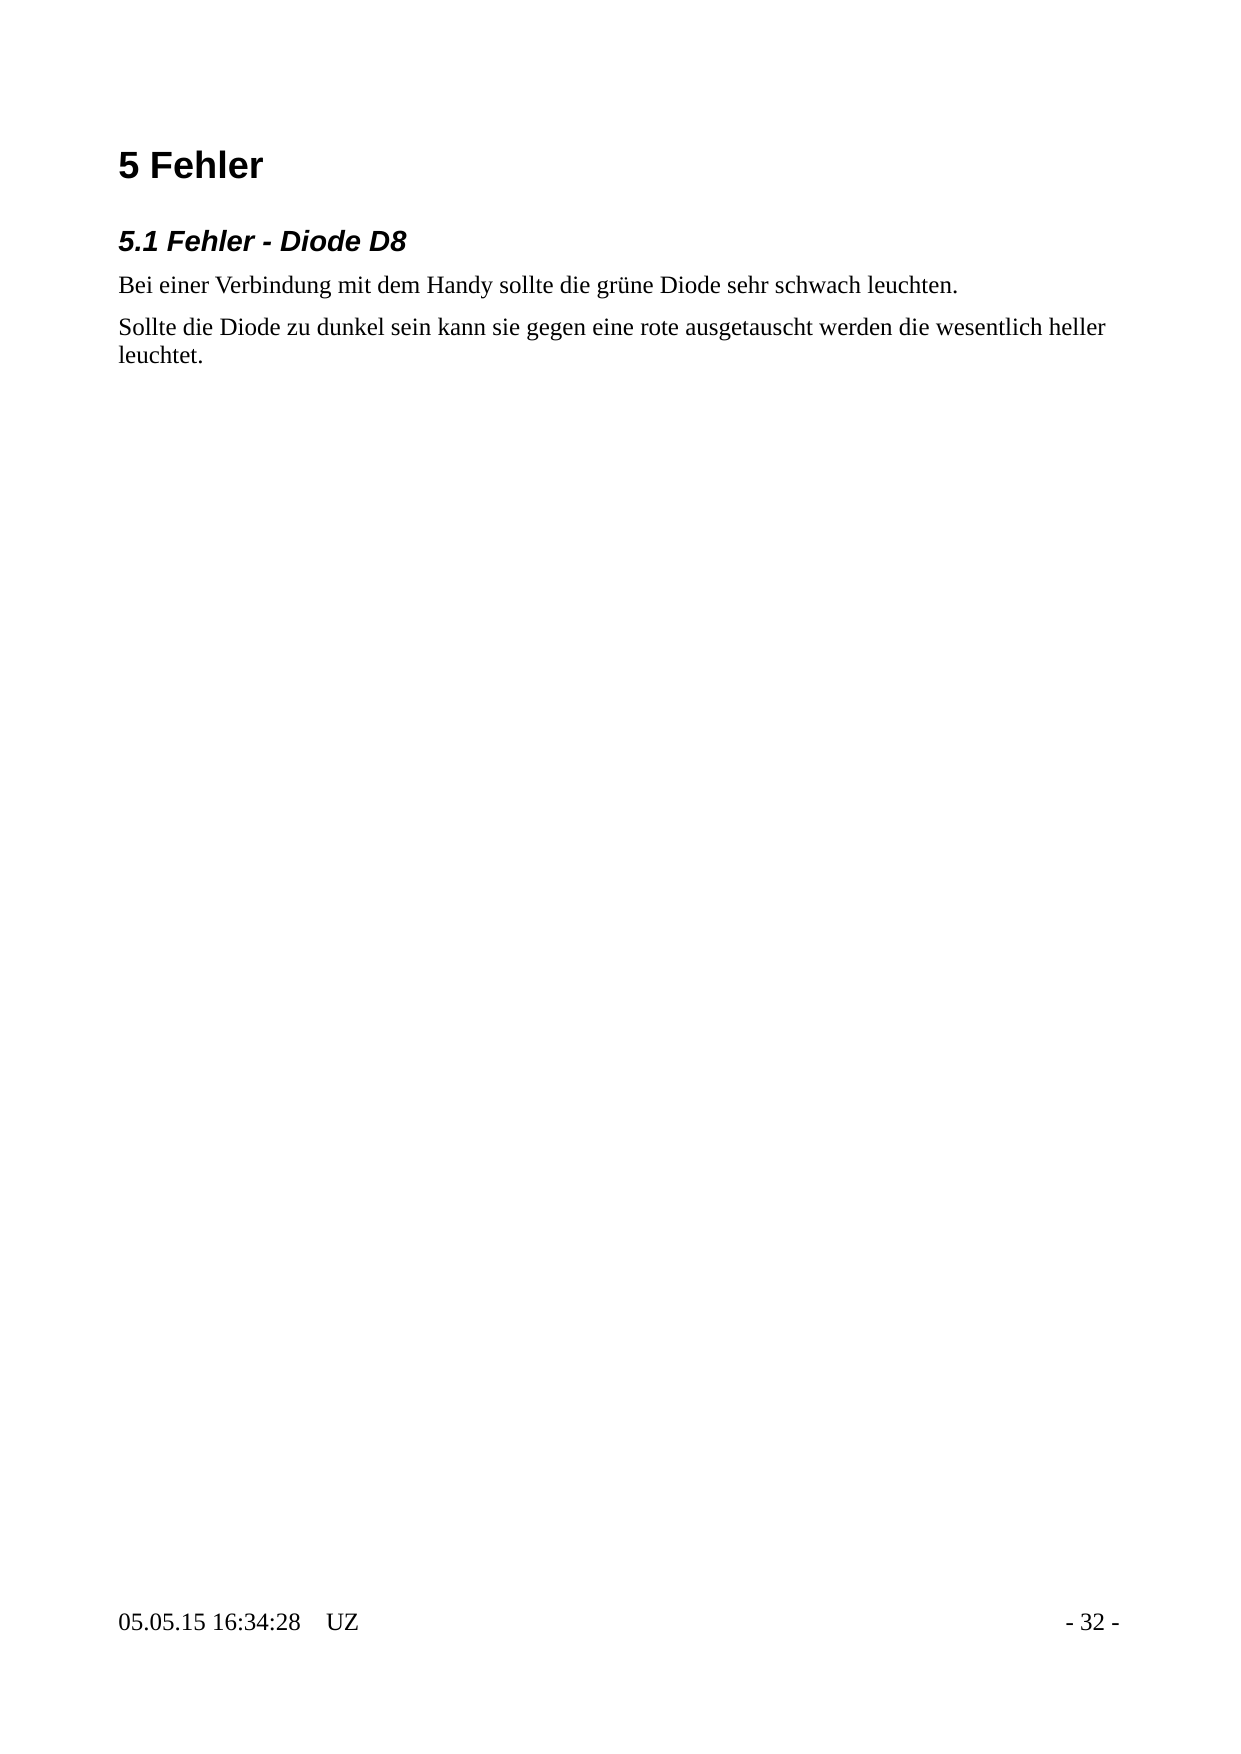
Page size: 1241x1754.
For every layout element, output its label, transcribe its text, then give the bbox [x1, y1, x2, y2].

text Bei einer Verbindung mit dem Handy sollte die grüne Diode sehr schwach leuchten. [118, 270, 1122, 299]
subtitle 5 Fehler [118, 143, 1122, 187]
subtitle 5.1 Fehler - Diode D8 [118, 224, 1122, 258]
text Sollte die Diode zu dunkel sein kann sie gegen eine rote ausgetauscht werden die wesentlich heller leuchtet. [118, 312, 1122, 369]
